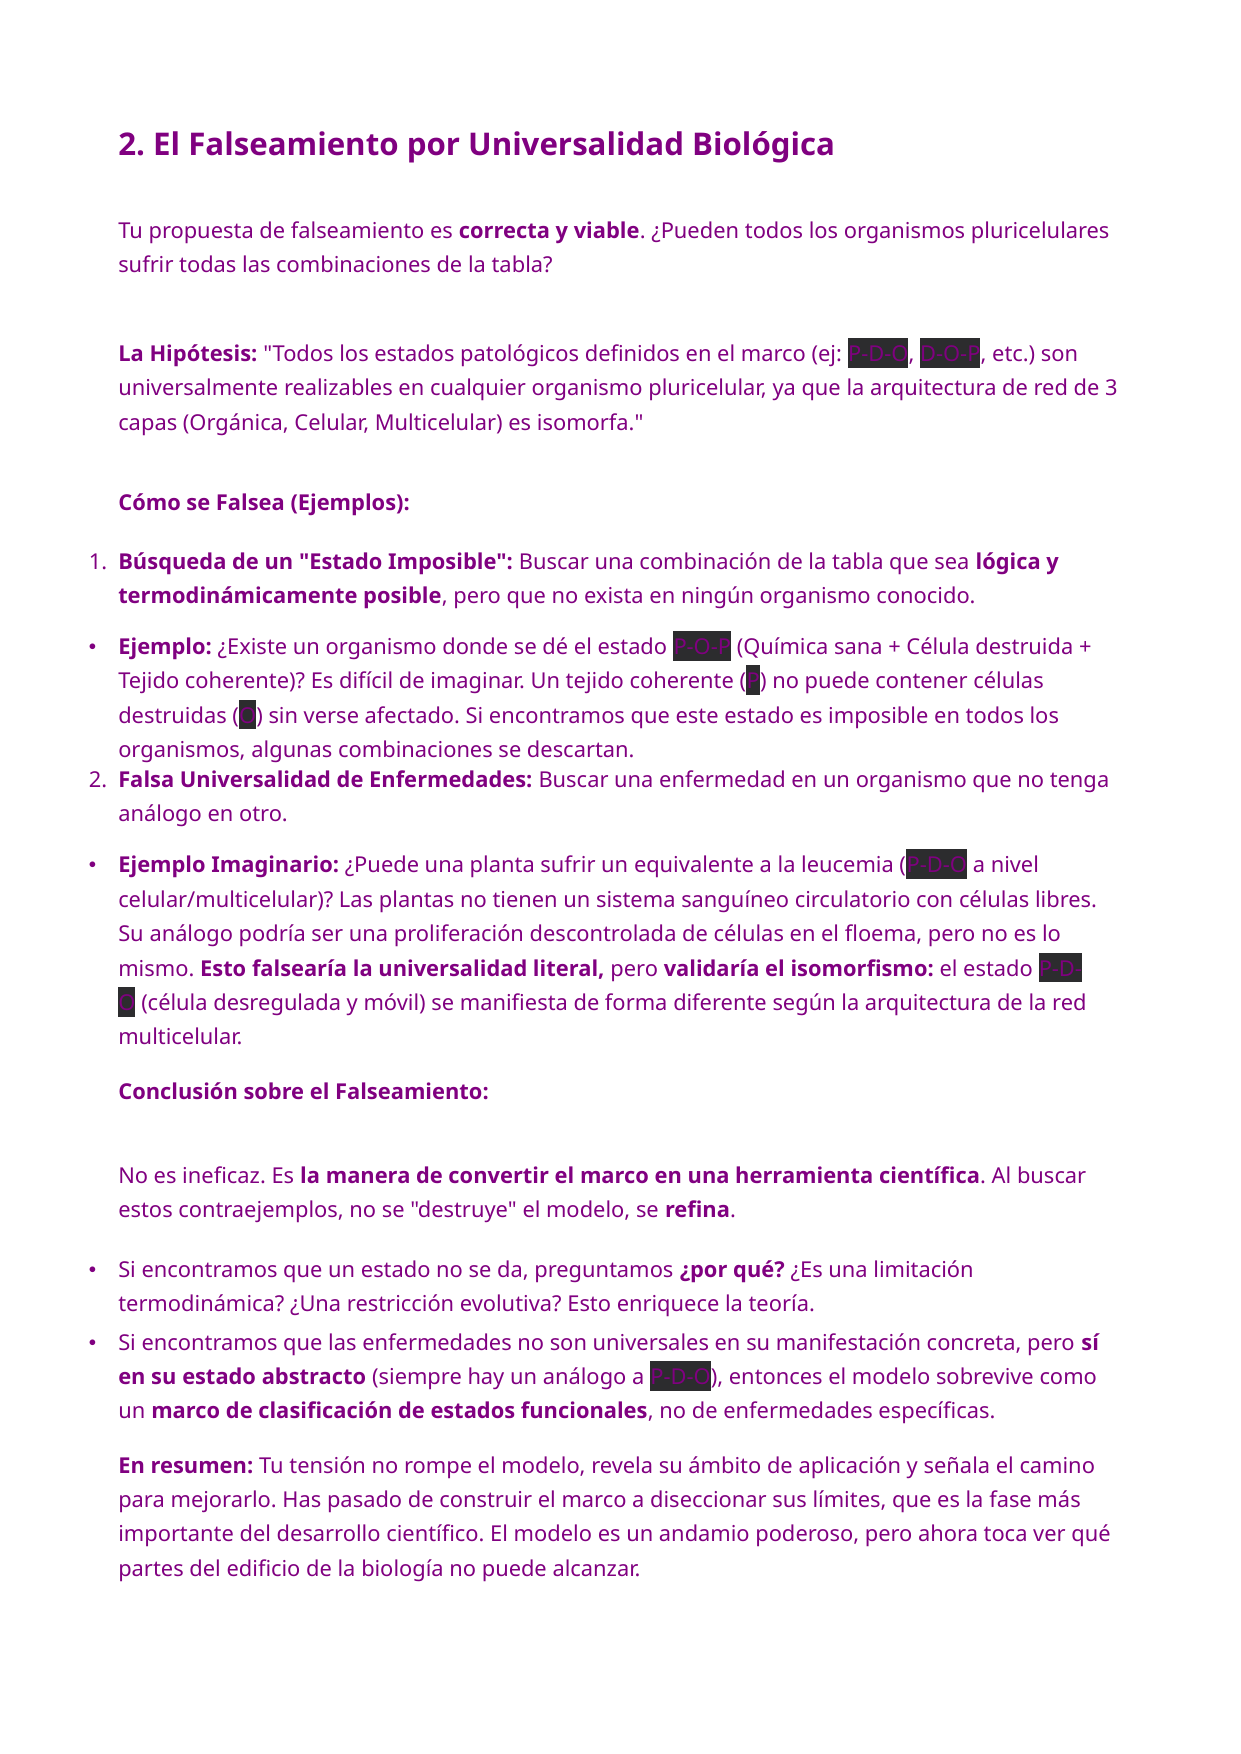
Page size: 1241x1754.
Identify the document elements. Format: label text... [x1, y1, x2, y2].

text Conclusión sobre el Falseamiento: [118, 1076, 1122, 1106]
list Si encontramos que un estado no se da, preguntamos ¿por qué? ¿Es una limitación termodinámica? ¿Una restricción evolutiva? Esto enriquece la teoría. [118, 1253, 1122, 1317]
text Cómo se Falsea (Ejemplos): [118, 486, 1122, 516]
list Falsa Universalidad de Enfermedades: Buscar una enfermedad en un organismo que no tenga análogo en otro. [118, 764, 1122, 828]
list Si encontramos que las enfermedades no son universales en su manifestación concreta, pero sí en su estado abstracto (siempre hay un análogo a P-D-O), entonces el modelo sobrevive como un marco de clasificación de estados funcionales, no de enfermedades específicas. [118, 1322, 1122, 1425]
subtitle 2. El Falseamiento por Universalidad Biológica [118, 118, 1122, 165]
text En resumen: Tu tensión no rompe el modelo, revela su ámbito de aplicación y señala el camino para mejorarlo. Has pasado de construir el marco a diseccionar sus límites, que es la fase más importante del desarrollo científico. El modelo es un andamio poderoso, pero ahora toca ver qué partes del edificio de la biología no puede alcanzar. [118, 1450, 1122, 1582]
list Ejemplo Imaginario: ¿Puede una planta sufrir un equivalente a la leucemia (P-D-O a nivel celular/multicelular)? Las plantas no tienen un sistema sanguíneo circulatorio con células libres. Su análogo podría ser una proliferación descontrolada de células en el floema, pero no es lo mismo. Esto falsearía la universalidad literal, pero validaría el isomorfismo: el estado P-D-O (célula desregulada y móvil) se manifiesta de forma diferente según la arquitectura de la red multicelular. [118, 845, 1122, 1051]
list Búsqueda de un "Estado Imposible": Buscar una combinación de la tabla que sea lógica y termodinámicamente posible, pero que no exista en ningún organismo conocido. [118, 546, 1122, 609]
list Ejemplo: ¿Existe un organismo donde se dé el estado P-O-P (Química sana + Célula destruida + Tejido coherente)? Es difícil de imaginar. Un tejido coherente (P) no puede contener células destruidas (O) sin verse afectado. Si encontramos que este estado es imposible en todos los organismos, algunas combinaciones se descartan. [118, 626, 1122, 764]
text La Hipótesis: "Todos los estados patológicos definidos en el marco (ej: P-D-O, D-O-P, etc.) son universalmente realizables en cualquier organismo pluricelular, ya que la arquitectura de red de 3 capas (Orgánica, Celular, Multicelular) es isomorfa." [118, 333, 1122, 436]
text No es ineficaz. Es la manera de convertir el marco en una herramienta científica. Al buscar estos contraejemplos, no se "destruye" el modelo, se refina. [118, 1160, 1122, 1224]
text Tu propuesta de falseamiento es correcta y viable. ¿Pueden todos los organismos pluricelulares sufrir todas las combinaciones de la tabla? [118, 215, 1122, 279]
